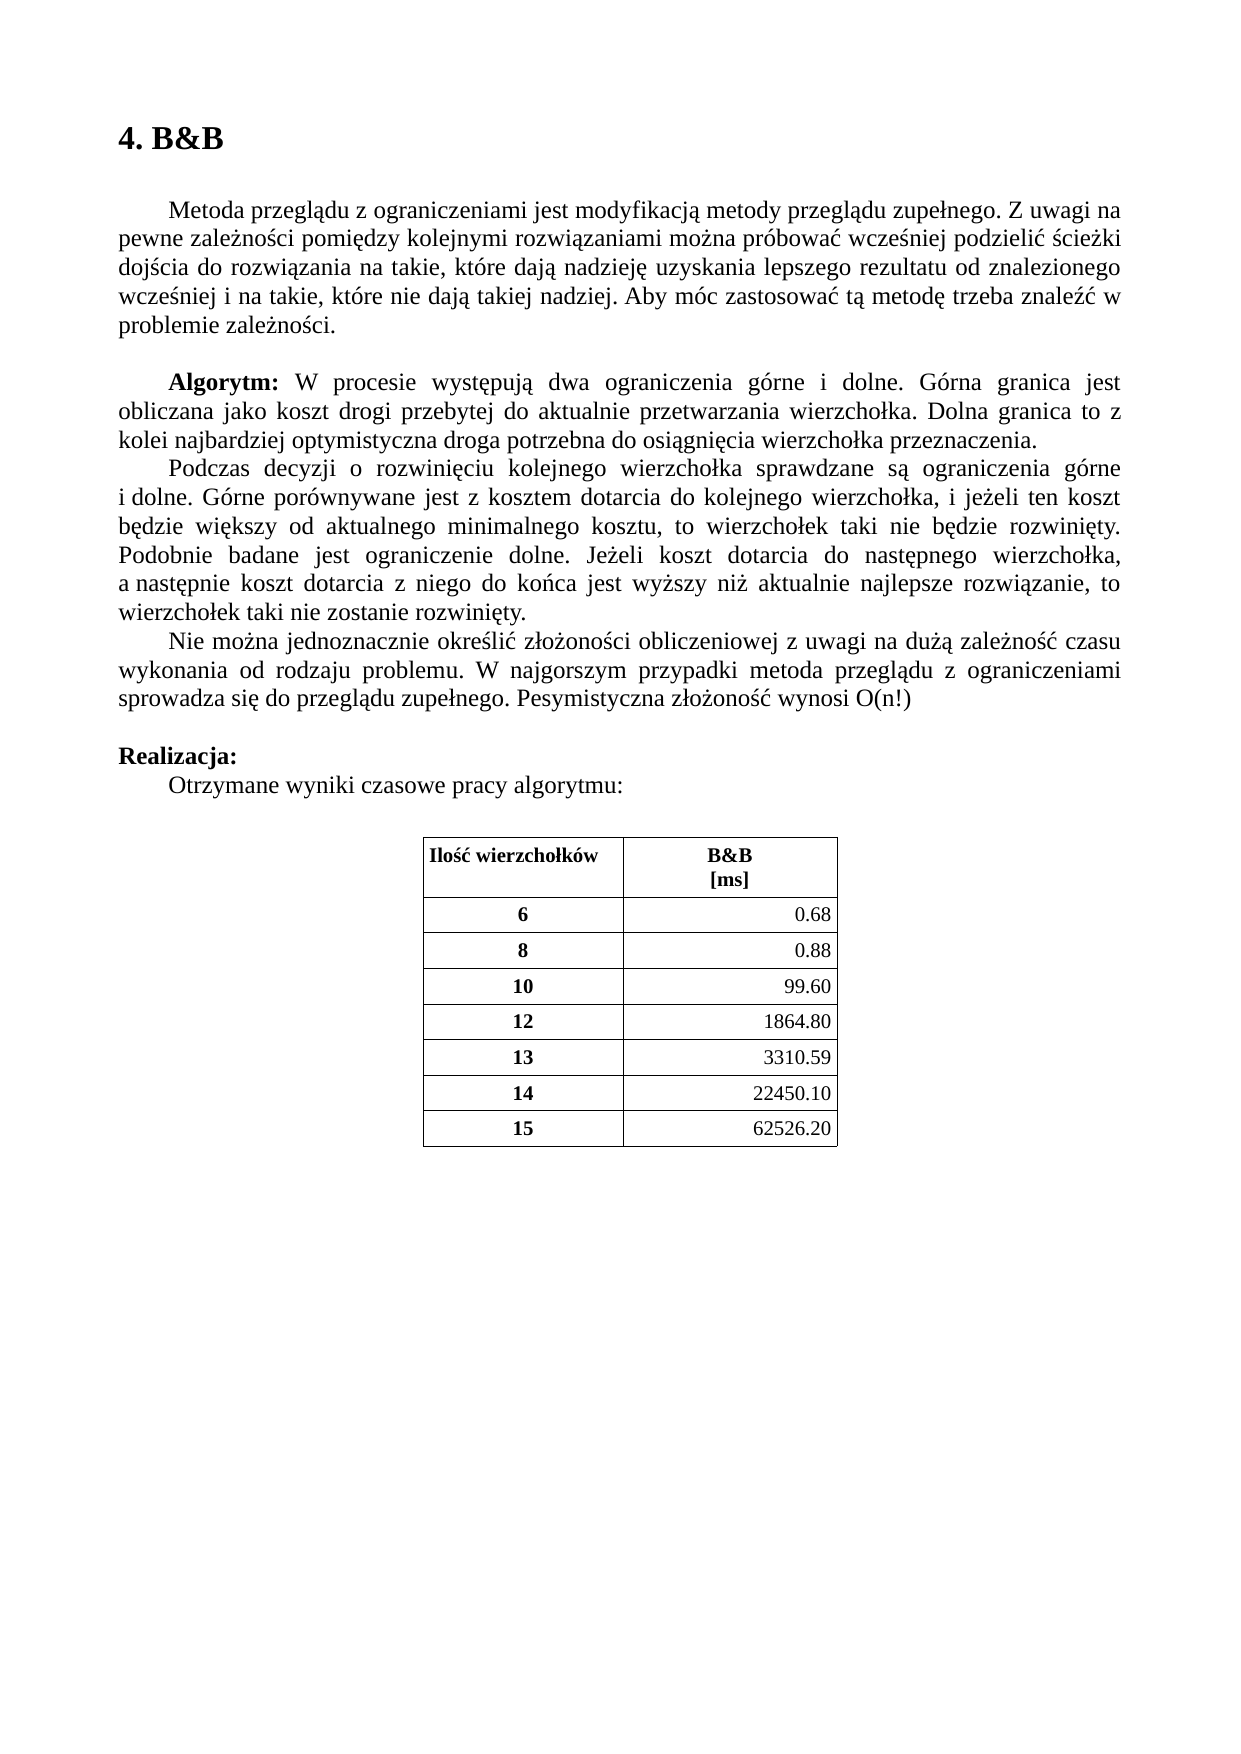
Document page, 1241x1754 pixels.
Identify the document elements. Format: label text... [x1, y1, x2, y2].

text 4. B&B [118, 118, 1122, 156]
text Realizacja: [118, 741, 1122, 770]
text Algorytm: W procesie występują dwa ograniczenia górne i dolne. Górna granica jest obliczana jako koszt drogi przebytej do aktualnie przetwarzania wierzchołka. Dolna granica to z kolei najbardziej optymistyczna droga potrzebna do osiągnięcia wierzchołka przeznaczenia. [118, 367, 1122, 453]
table_cell 10 [424, 969, 623, 1003]
table_cell 99.60 [624, 969, 837, 1003]
table_cell 3310.59 [624, 1040, 837, 1075]
table_header B&B [ms] [624, 838, 837, 897]
table_cell 1864.80 [624, 1005, 837, 1039]
table_cell 6 [424, 898, 623, 932]
table_header Ilość wierzchołków [424, 838, 623, 897]
table_cell 0.88 [624, 933, 837, 968]
table_cell 13 [424, 1040, 623, 1075]
table_cell 22450.10 [624, 1076, 837, 1110]
text Nie można jednoznacznie określić złożoności obliczeniowej z uwagi na dużą zależność czasu wykonania od rodzaju problemu. W najgorszym przypadki metoda przeglądu z ograniczeniami sprowadza się do przeglądu zupełnego. Pesymistyczna złożoność wynosi O(n!) [118, 626, 1122, 712]
table_cell 15 [424, 1111, 623, 1146]
text Otrzymane wyniki czasowe pracy algorytmu: [118, 770, 1122, 798]
text Podczas decyzji o rozwinięciu kolejnego wierzchołka sprawdzane są ograniczenia górne i dolne. Górne porównywane jest z kosztem dotarcia do kolejnego wierzchołka, i jeżeli ten koszt będzie większy od aktualnego minimalnego kosztu, to wierzchołek taki nie będzie rozwinięty. Podobnie badane jest ograniczenie dolne. Jeżeli koszt dotarcia do następnego wierzchołka, a następnie koszt dotarcia z niego do końca jest wyższy niż aktualnie najlepsze rozwiązanie, to wierzchołek taki nie zostanie rozwinięty. [118, 453, 1122, 626]
table_cell 62526.20 [624, 1111, 837, 1146]
table_cell 8 [424, 933, 623, 968]
table_cell 0.68 [624, 898, 837, 932]
text Metoda przeglądu z ograniczeniami jest modyfikacją metody przeglądu zupełnego. Z uwagi na pewne zależności pomiędzy kolejnymi rozwiązaniami można próbować wcześniej podzielić ścieżki dojścia do rozwiązania na takie, które dają nadzieję uzyskania lepszego rezultatu od znalezionego wcześniej i na takie, które nie dają takiej nadziej. Aby móc zastosować tą metodę trzeba znaleźć w problemie zależności. [118, 195, 1122, 338]
table_cell 12 [424, 1005, 623, 1039]
table_cell 14 [424, 1076, 623, 1110]
